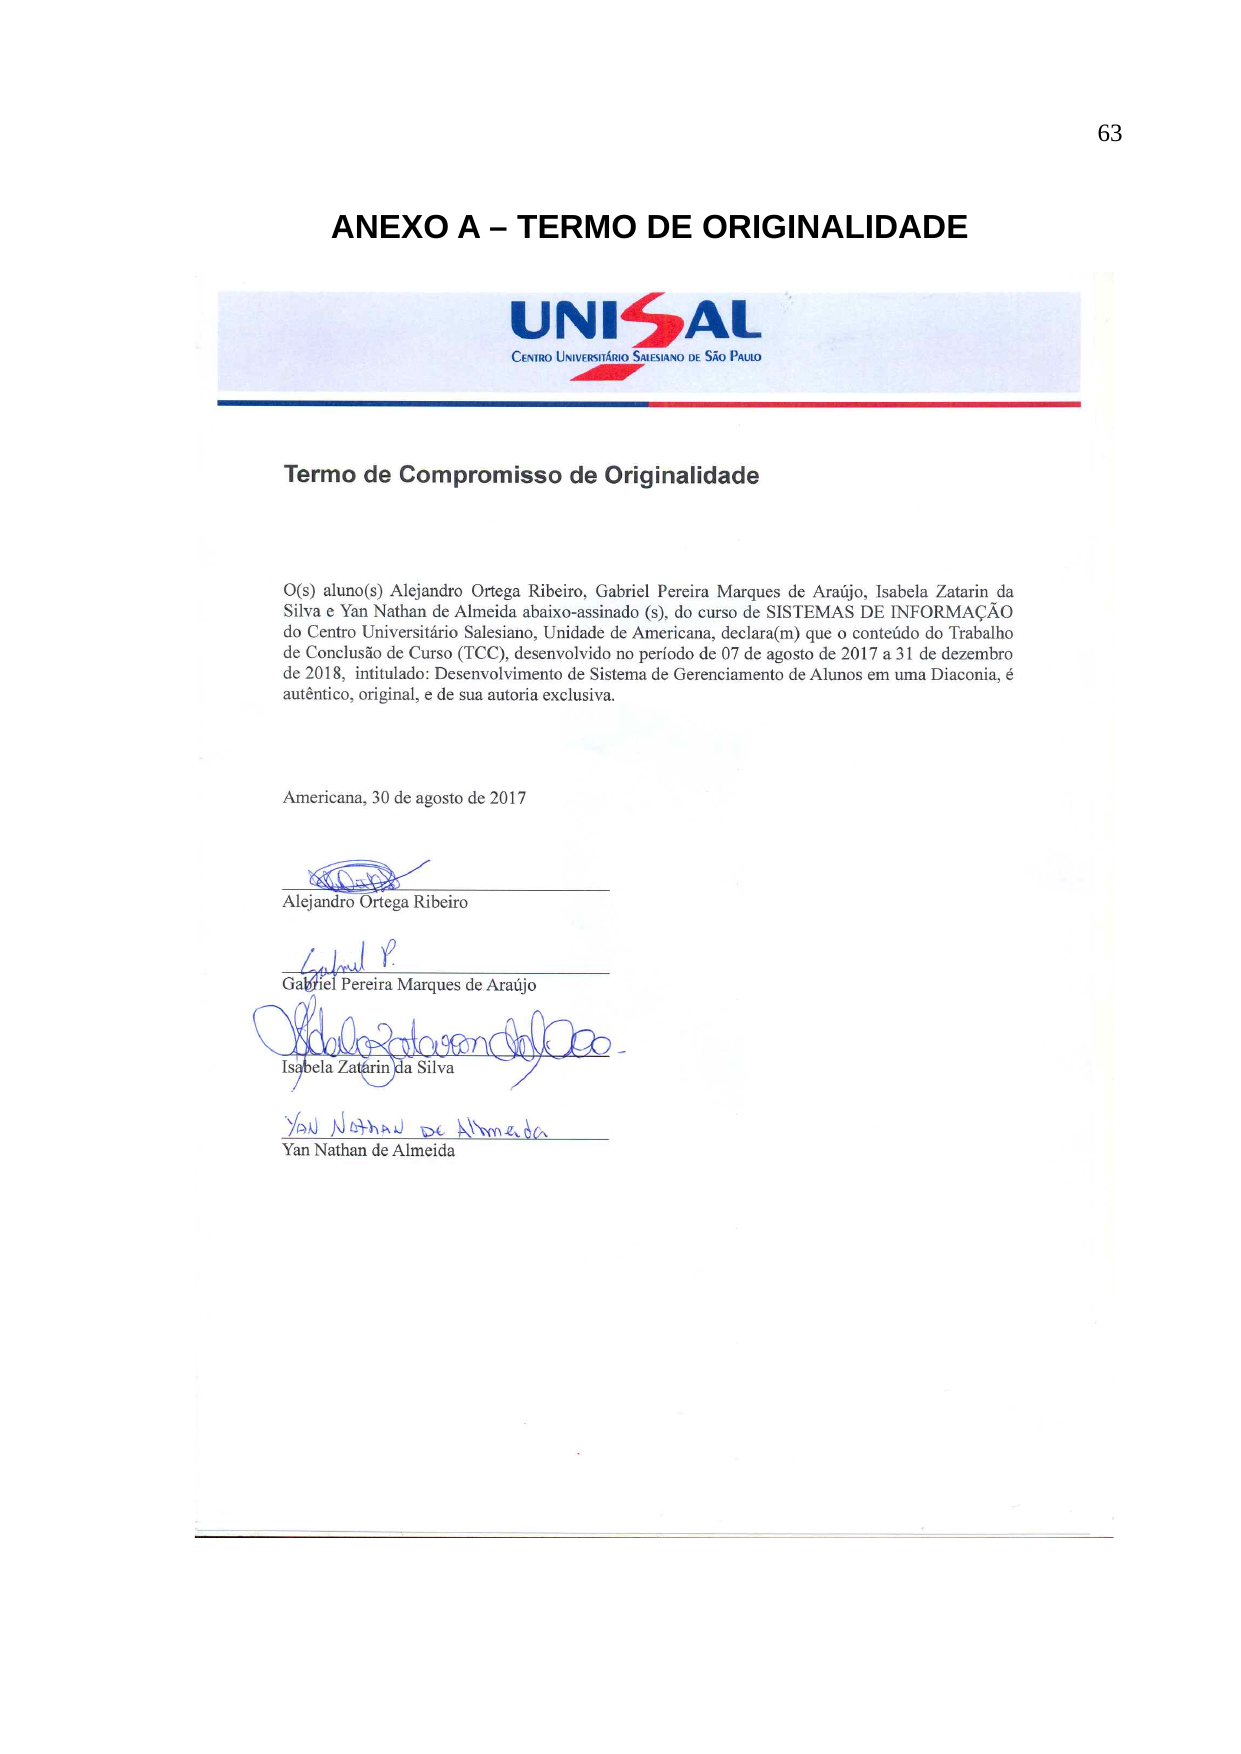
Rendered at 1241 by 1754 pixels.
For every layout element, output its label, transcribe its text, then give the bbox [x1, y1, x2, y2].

subtitle ANEXO A – TERMO DE ORIGINALIDADE [177, 207, 1122, 245]
picture [194, 272, 1114, 1538]
